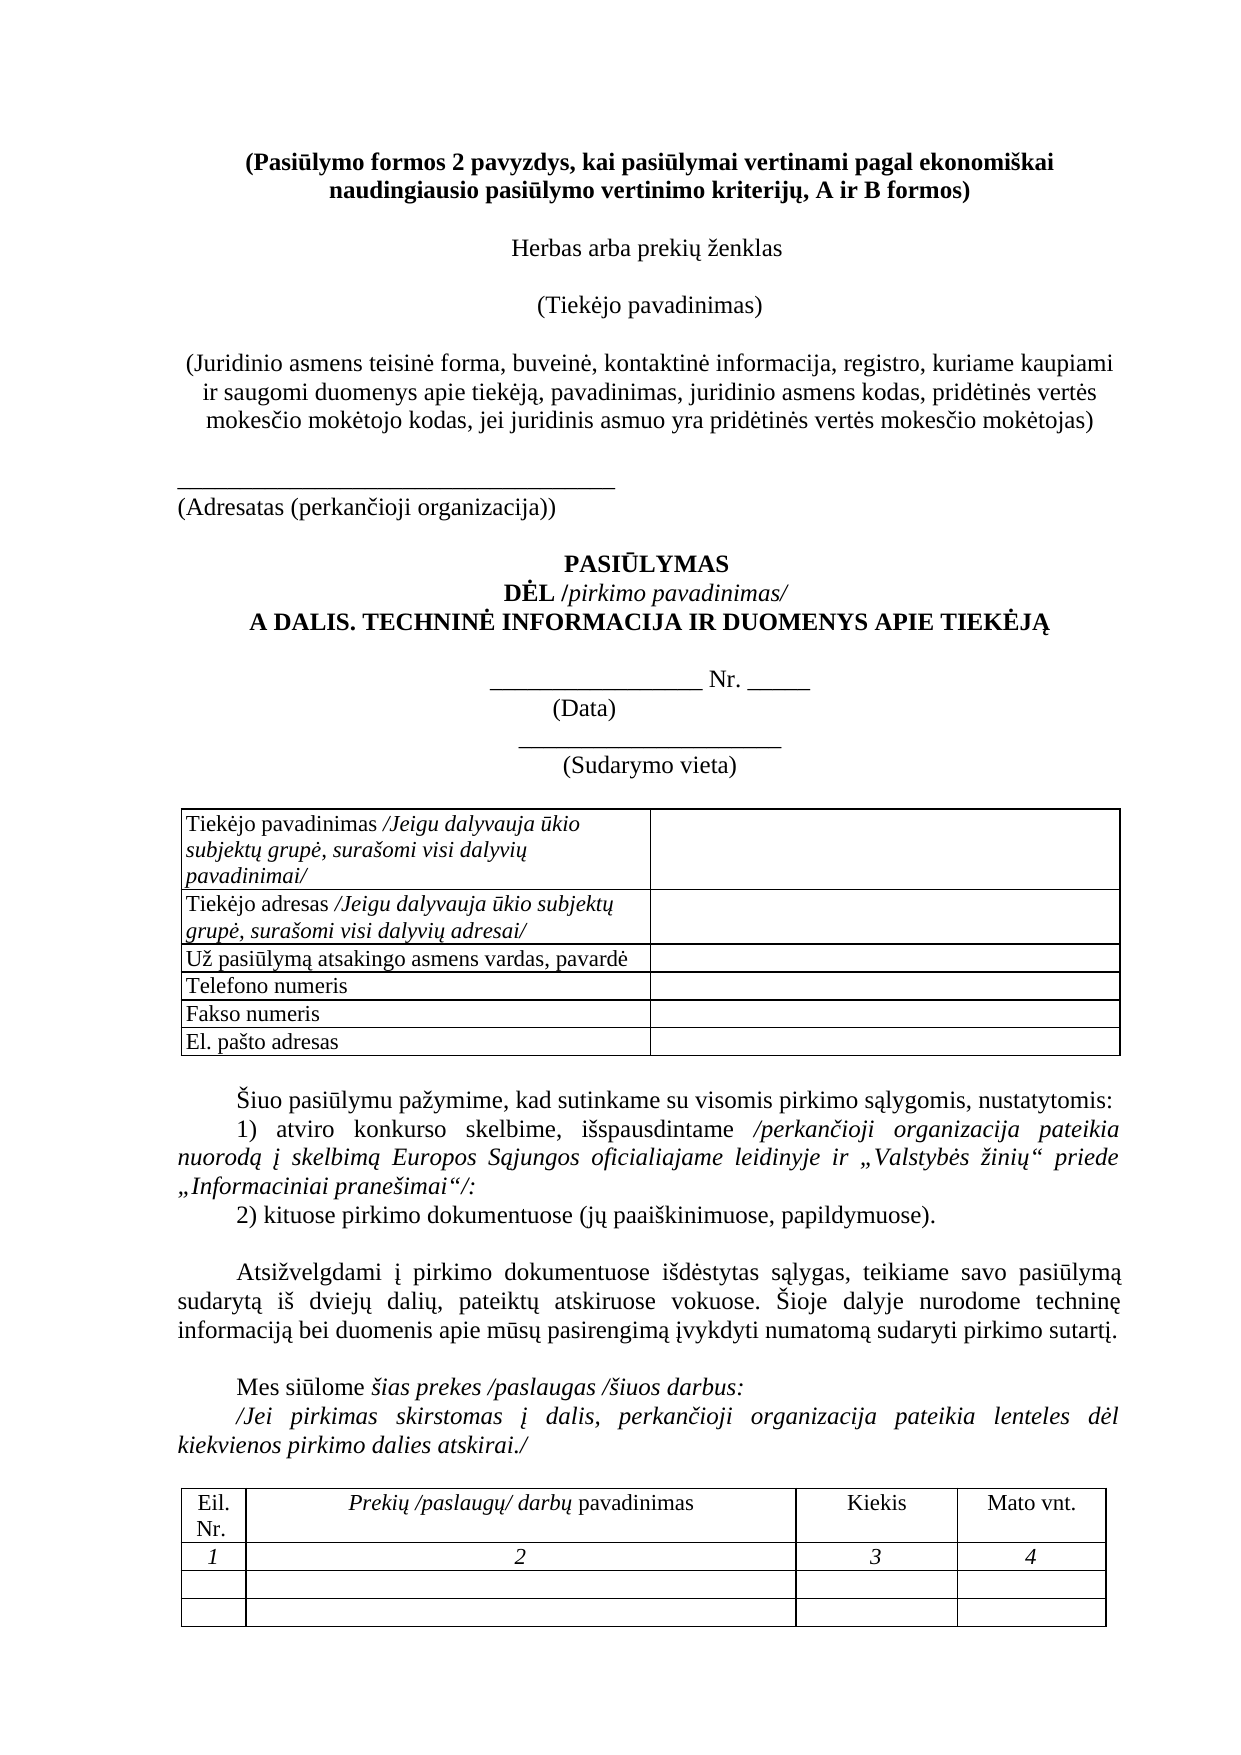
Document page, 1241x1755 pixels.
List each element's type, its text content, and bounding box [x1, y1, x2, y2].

table_cell Fakso numeris [182, 1001, 650, 1027]
text Šiuo pasiūlymu pažymime, kad sutinkame su visomis pirkimo sąlygomis, nustatytomis: [177, 1085, 1122, 1114]
text (Sudarymo vieta) [177, 751, 1122, 779]
text _____________________ [177, 722, 1122, 751]
table_cell [797, 1599, 957, 1626]
table_header Tiekėjo pavadinimas /Jeigu dalyvauja ūkio subjektų grupė, surašomi visi dalyvių pavadinimai/ [182, 810, 650, 889]
table_cell Už pasiūlymą atsakingo asmens vardas, pavardė [182, 945, 650, 971]
table_cell [651, 890, 1119, 943]
text DĖL /pirkimo pavadinimas/ [177, 578, 1122, 607]
table_header Mato vnt. [958, 1489, 1105, 1542]
text Atsižvelgdami į pirkimo dokumentuose išdėstytas sąlygas, teikiame savo pasiūlymą sudarytą iš dviejų dalių, pateiktų atskiruose vokuose. Šioje dalyje nurodome techninę informaciją bei duomenis apie mūsų pasirengimą įvykdyti numatomą sudaryti pirkimo sutartį. [177, 1257, 1122, 1344]
table_header [651, 810, 1119, 889]
table_cell Telefono numeris [182, 973, 650, 999]
text 1) atviro konkurso skelbime, išspausdintame /perkančioji organizacija pateikia nuorodą į skelbimą Europos Sąjungos oficialiajame leidinyje ir „Valstybės žinių“ priede „Informaciniai pranešimai“/: [177, 1114, 1122, 1200]
text /Jei pirkimas skirstomas į dalis, perkančioji organizacija pateikia lenteles dėl kiekvienos pirkimo dalies atskirai./ [177, 1401, 1122, 1459]
text PASIŪLYMAS [177, 549, 1122, 578]
table_cell 2 [247, 1543, 795, 1570]
table_cell [182, 1599, 245, 1626]
table_cell [247, 1571, 795, 1598]
table_header Kiekis [797, 1489, 957, 1542]
table_header Eil. Nr. [182, 1489, 245, 1542]
text ___________________________________ [177, 463, 1122, 492]
text (Juridinio asmens teisinė forma, buveinė, kontaktinė informacija, registro, kuriame kaupiami ir saugomi duomenys apie tiekėją, pavadinimas, juridinio asmens kodas, pridėtinės vertės mokesčio mokėtojo kodas, jei juridinis asmuo yra pridėtinės vertės mokesčio mokėtojas) [177, 348, 1122, 434]
text Mes siūlome šias prekes /paslaugas /šiuos darbus: [177, 1372, 1122, 1401]
text (Adresatas (perkančioji organizacija)) [177, 492, 1122, 521]
table_header Prekių /paslaugų/ darbų pavadinimas [247, 1489, 795, 1542]
table_cell [651, 945, 1119, 971]
table_cell [247, 1599, 795, 1626]
text (Data) [552, 693, 1122, 722]
text (Pasiūlymo formos 2 pavyzdys, kai pasiūlymai vertinami pagal ekonomiškai naudingiausio pasiūlymo vertinimo kriterijų, A ir B formos) [177, 147, 1122, 204]
table_cell Tiekėjo adresas /Jeigu dalyvauja ūkio subjektų grupė, surašomi visi dalyvių adresai/ [182, 890, 650, 943]
text 2) kituose pirkimo dokumentuose (jų paaiškinimuose, papildymuose). [177, 1200, 1122, 1229]
table_cell [797, 1571, 957, 1598]
table_cell [651, 1001, 1119, 1027]
table_cell [651, 1028, 1119, 1055]
text A DALIS. TECHNINĖ INFORMACIJA IR DUOMENYS APIE TIEKĖJĄ [177, 607, 1122, 636]
table_cell [958, 1571, 1105, 1598]
table_cell El. pašto adresas [182, 1028, 650, 1055]
table_cell 4 [958, 1543, 1105, 1570]
table_cell [651, 973, 1119, 999]
text Herbas arba prekių ženklas [177, 233, 1122, 262]
table_cell 3 [797, 1543, 957, 1570]
text (Tiekėjo pavadinimas) [177, 291, 1122, 319]
table_cell [182, 1571, 245, 1598]
text _________________ Nr. _____ [177, 664, 1122, 693]
table_cell [958, 1599, 1105, 1626]
table_cell 1 [182, 1543, 245, 1570]
